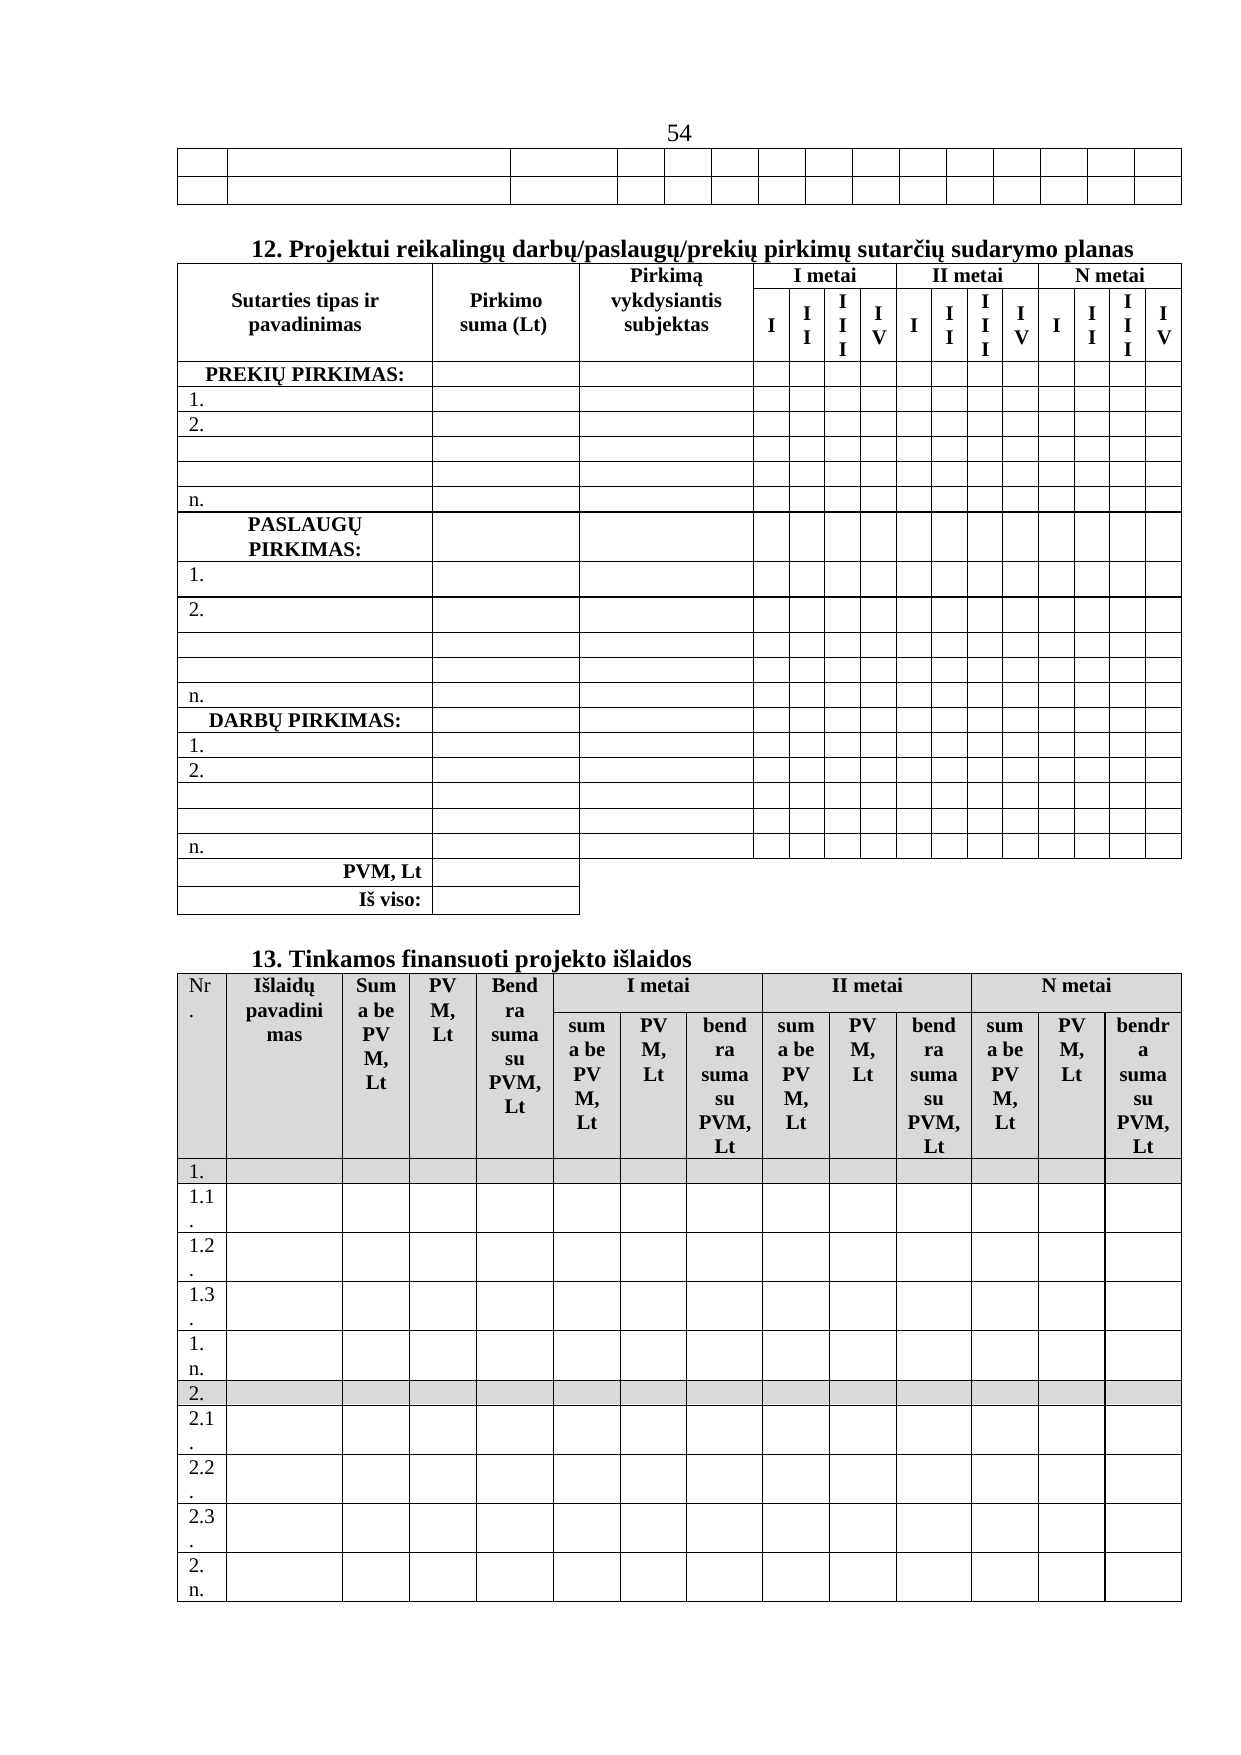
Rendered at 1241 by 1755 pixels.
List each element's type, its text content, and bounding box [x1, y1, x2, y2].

table_cell [343, 1159, 409, 1183]
table_cell [227, 1406, 342, 1454]
table_cell [825, 809, 860, 832]
table_cell [228, 177, 510, 204]
table_cell [227, 1159, 342, 1183]
table_cell [830, 1331, 896, 1379]
table_cell [477, 1553, 553, 1601]
table_cell [790, 708, 824, 732]
table_cell n. [178, 683, 432, 707]
table_cell [790, 437, 824, 461]
table_cell [932, 362, 967, 386]
table_cell [861, 562, 896, 596]
table_cell [754, 598, 789, 632]
table_cell [1146, 758, 1181, 782]
table_cell [825, 708, 860, 732]
table_cell [968, 598, 1002, 632]
table_cell [433, 487, 579, 511]
table_cell [554, 1381, 620, 1404]
table_cell [580, 783, 753, 807]
table_cell [1075, 437, 1109, 461]
table_cell [1003, 462, 1038, 486]
table_cell [897, 1282, 971, 1330]
table_cell [1110, 387, 1145, 411]
table_cell 2.3. [178, 1504, 226, 1552]
table_cell [1146, 834, 1181, 858]
table_cell [1106, 1331, 1181, 1379]
table_header Nr. [178, 974, 226, 1158]
table_cell [932, 809, 967, 832]
table_cell [511, 149, 617, 176]
table_cell [1110, 783, 1145, 807]
table_cell [178, 809, 432, 832]
table_cell [433, 783, 579, 807]
table_cell [754, 362, 789, 386]
table_header N metai [1039, 264, 1181, 287]
table_cell [763, 1553, 829, 1601]
table_cell [1039, 362, 1074, 386]
table_cell [410, 1159, 476, 1183]
table_cell [790, 834, 824, 858]
table_cell [900, 149, 946, 176]
table_cell [897, 683, 931, 707]
table_cell [1039, 437, 1074, 461]
table_cell [968, 783, 1002, 807]
table_cell [621, 1233, 686, 1281]
table_cell [621, 1331, 686, 1379]
table_cell [433, 708, 579, 732]
table_cell [1146, 387, 1181, 411]
table_cell [972, 1184, 1038, 1232]
table_cell [1146, 658, 1181, 682]
table_cell [968, 462, 1002, 486]
table_cell [1075, 708, 1109, 732]
table_cell [967, 886, 1003, 914]
table_header N metai [972, 974, 1181, 1012]
table_cell [621, 1455, 686, 1503]
table_cell [968, 708, 1002, 732]
table_cell [754, 834, 789, 858]
table_cell [897, 437, 931, 461]
table_cell [790, 658, 824, 682]
table_cell [511, 177, 617, 204]
table_cell [759, 149, 805, 176]
table_cell [410, 1406, 476, 1454]
table_cell [968, 733, 1002, 757]
table_cell [178, 177, 227, 204]
table_cell [754, 886, 789, 914]
table_cell [790, 513, 824, 561]
table_cell [1039, 487, 1074, 511]
table_cell [972, 1282, 1038, 1330]
table_cell [825, 513, 860, 561]
table_cell [433, 809, 579, 832]
table_cell [947, 149, 993, 176]
table_cell [861, 487, 896, 511]
table_cell [861, 658, 896, 682]
table_cell [1146, 633, 1181, 657]
table_cell [830, 1159, 896, 1183]
table_cell [1146, 708, 1181, 732]
table_cell [897, 1233, 971, 1281]
table_cell [687, 1282, 762, 1330]
table_cell [554, 1455, 620, 1503]
table_cell [763, 1282, 829, 1330]
table_cell [1039, 886, 1074, 914]
table_cell [1106, 1381, 1181, 1404]
table_cell [1135, 177, 1181, 204]
table_cell [830, 1233, 896, 1281]
table_cell [932, 513, 967, 561]
table_cell [477, 1406, 553, 1454]
table_cell [754, 437, 789, 461]
table_cell [687, 1553, 762, 1601]
table_cell [687, 1455, 762, 1503]
table_cell [477, 1455, 553, 1503]
table_cell [343, 1233, 409, 1281]
table_cell [580, 683, 753, 707]
table_cell [861, 362, 896, 386]
table_cell [1146, 598, 1181, 632]
table_cell [1110, 513, 1145, 561]
table_cell [897, 1455, 971, 1503]
table_cell [433, 362, 579, 386]
table_cell [1039, 387, 1074, 411]
table_cell [825, 783, 860, 807]
table_cell [1110, 487, 1145, 511]
table_cell [1003, 809, 1038, 832]
table_cell [754, 412, 789, 436]
table_cell [343, 1406, 409, 1454]
table_cell [1146, 809, 1181, 832]
table_cell [580, 809, 753, 832]
table_cell [861, 387, 896, 411]
table_cell [830, 1504, 896, 1552]
table_cell [763, 1159, 829, 1183]
table_cell [580, 513, 753, 561]
table_cell [410, 1381, 476, 1404]
table_cell [1146, 683, 1181, 707]
table_cell [897, 783, 931, 807]
table_cell [1039, 783, 1074, 807]
table_cell [1039, 1553, 1104, 1601]
table_cell [897, 387, 931, 411]
table_cell [343, 1553, 409, 1601]
table_cell [554, 1233, 620, 1281]
table_cell PREKIŲ PIRKIMAS: [178, 362, 432, 386]
table_cell [1075, 809, 1109, 832]
table_cell [178, 783, 432, 807]
table_cell [1003, 362, 1038, 386]
table_cell [1146, 437, 1181, 461]
table_cell I [1039, 289, 1074, 361]
table_cell [1075, 598, 1109, 632]
table_cell 2. [178, 758, 432, 782]
table_cell [932, 834, 967, 858]
table_cell [1145, 859, 1181, 886]
table_cell [477, 1184, 553, 1232]
table_cell [433, 462, 579, 486]
table_cell [618, 149, 664, 176]
table_cell [433, 887, 579, 914]
table_cell [1039, 733, 1074, 757]
table_cell [932, 487, 967, 511]
table_cell [897, 598, 931, 632]
table_header Pirkimą vykdysiantis subjektas [580, 264, 753, 361]
table_cell [1106, 1159, 1181, 1183]
table_cell [968, 412, 1002, 436]
table_cell [968, 633, 1002, 657]
table_cell [790, 562, 824, 596]
table_cell [1003, 733, 1038, 757]
table_cell [754, 562, 789, 596]
table_cell 2. n. [178, 1553, 226, 1601]
table_cell [1106, 1455, 1181, 1503]
table_cell [1106, 1233, 1181, 1281]
table_cell [1041, 177, 1087, 204]
table_cell III [968, 289, 1002, 361]
table_cell [860, 859, 896, 886]
table_cell [825, 598, 860, 632]
table_cell [178, 149, 227, 176]
table_cell [972, 1331, 1038, 1379]
table_cell [932, 683, 967, 707]
table_cell [580, 708, 753, 732]
table_cell [477, 1381, 553, 1404]
table_cell [968, 683, 1002, 707]
table_cell [897, 834, 931, 858]
table_cell [972, 1406, 1038, 1454]
table_cell 1.1. [178, 1184, 226, 1232]
table_cell [897, 562, 931, 596]
table_cell [790, 412, 824, 436]
table_cell [897, 733, 931, 757]
table_cell [861, 834, 896, 858]
table_cell [1106, 1553, 1181, 1601]
table_cell [554, 1406, 620, 1454]
table_cell [1146, 783, 1181, 807]
table_cell [763, 1406, 829, 1454]
table_cell [1106, 1406, 1181, 1454]
table_cell II [790, 289, 824, 361]
table_cell [853, 177, 899, 204]
table_cell IV [1146, 289, 1181, 361]
table_cell [1110, 633, 1145, 657]
table_cell [1110, 683, 1145, 707]
table_cell [825, 859, 860, 886]
table_cell [932, 733, 967, 757]
table_cell [410, 1184, 476, 1232]
table_cell [825, 387, 860, 411]
table_cell [754, 683, 789, 707]
table_cell [1088, 149, 1134, 176]
table_cell IV [1003, 289, 1038, 361]
table_cell PASLAUGŲ PIRKIMAS: [178, 513, 432, 561]
table_cell [1110, 733, 1145, 757]
table_cell [861, 708, 896, 732]
table_cell [1110, 758, 1145, 782]
table_cell [763, 1233, 829, 1281]
table_cell [580, 387, 753, 411]
table_cell [580, 886, 753, 914]
table_cell [897, 487, 931, 511]
table_cell [477, 1159, 553, 1183]
table_cell [433, 598, 579, 632]
table_cell [825, 362, 860, 386]
table_cell [580, 437, 753, 461]
table_cell [1039, 1504, 1104, 1552]
table_cell [1146, 462, 1181, 486]
table_cell [754, 513, 789, 561]
table_cell [1106, 1504, 1181, 1552]
table_cell [1039, 708, 1074, 732]
table_cell 2. [178, 598, 432, 632]
table_cell bendra suma su PVM, Lt [687, 1013, 762, 1158]
table_cell [790, 387, 824, 411]
table_cell 1. [178, 562, 432, 596]
table_cell [932, 598, 967, 632]
table_cell [789, 859, 825, 886]
table_cell [554, 1282, 620, 1330]
table_cell [1110, 859, 1145, 886]
table_cell [1110, 437, 1145, 461]
table_cell [1075, 562, 1109, 596]
table_cell [1039, 1184, 1104, 1232]
table_cell [1146, 733, 1181, 757]
table_cell [343, 1455, 409, 1503]
table_cell PVM, Lt [178, 859, 432, 886]
table_cell [178, 462, 432, 486]
table_cell [968, 658, 1002, 682]
table_cell [687, 1331, 762, 1379]
table_cell [1039, 809, 1074, 832]
table_cell [1110, 886, 1145, 914]
table_cell [790, 758, 824, 782]
table_cell II [1075, 289, 1109, 361]
table_cell [1110, 462, 1145, 486]
table_cell [825, 487, 860, 511]
table_cell [618, 177, 664, 204]
table_cell 2.2. [178, 1455, 226, 1503]
table_cell [968, 437, 1002, 461]
table_cell [621, 1282, 686, 1330]
table_cell [621, 1184, 686, 1232]
table_cell [1075, 633, 1109, 657]
table_cell [433, 758, 579, 782]
table_cell [790, 683, 824, 707]
table_cell [1039, 658, 1074, 682]
table_cell [477, 1504, 553, 1552]
table_cell [897, 633, 931, 657]
table_cell [1039, 1159, 1104, 1183]
table_cell [433, 513, 579, 561]
table_header I metai [554, 974, 762, 1012]
table_cell bendra suma su PVM, Lt [1106, 1013, 1181, 1158]
table_cell [433, 834, 579, 858]
table_cell [861, 412, 896, 436]
table_cell [477, 1331, 553, 1379]
table_cell [1110, 412, 1145, 436]
table_cell [1110, 562, 1145, 596]
table_cell [1039, 1282, 1104, 1330]
table_cell [1039, 598, 1074, 632]
table_cell 2.1. [178, 1406, 226, 1454]
table_cell [830, 1184, 896, 1232]
table_cell [754, 462, 789, 486]
table_cell [1146, 562, 1181, 596]
table_cell [1039, 859, 1074, 886]
table_cell [861, 513, 896, 561]
table_cell [1075, 412, 1109, 436]
table_cell [178, 633, 432, 657]
table_cell [1003, 562, 1038, 596]
table_cell [580, 362, 753, 386]
table_cell [1075, 758, 1109, 782]
table_cell [1003, 598, 1038, 632]
table_cell [1003, 783, 1038, 807]
table_header Suma be PVM, Lt [343, 974, 409, 1158]
table_cell [1003, 437, 1038, 461]
table_cell [861, 683, 896, 707]
table_cell [1106, 1282, 1181, 1330]
table_cell [621, 1381, 686, 1404]
table_cell [754, 758, 789, 782]
table_cell [897, 758, 931, 782]
table_cell I [897, 289, 931, 361]
table_cell [580, 462, 753, 486]
table_cell [860, 886, 896, 914]
table_cell [1003, 859, 1038, 886]
table_cell [932, 886, 967, 914]
table_cell [1146, 513, 1181, 561]
table_cell [433, 658, 579, 682]
table_cell [897, 513, 931, 561]
table_cell [1003, 658, 1038, 682]
table_cell [433, 733, 579, 757]
table_cell [825, 886, 860, 914]
table_cell [947, 177, 993, 204]
table_cell [897, 1159, 971, 1183]
table_cell [932, 437, 967, 461]
table_cell [754, 487, 789, 511]
table_cell [1003, 683, 1038, 707]
table_cell III [1110, 289, 1145, 361]
table_cell [1110, 708, 1145, 732]
table_cell [1039, 1455, 1104, 1503]
table_cell [1003, 412, 1038, 436]
table_cell [790, 598, 824, 632]
table_cell [754, 658, 789, 682]
table_cell [410, 1455, 476, 1503]
table_cell [790, 462, 824, 486]
table_cell [227, 1184, 342, 1232]
table_cell [1075, 834, 1109, 858]
table_cell [972, 1159, 1038, 1183]
table_cell [1003, 387, 1038, 411]
table_cell n. [178, 834, 432, 858]
table_cell [861, 809, 896, 832]
table_cell [897, 362, 931, 386]
table_cell [687, 1159, 762, 1183]
table_cell [968, 387, 1002, 411]
table_cell [830, 1553, 896, 1601]
table_cell [968, 758, 1002, 782]
table_cell [825, 437, 860, 461]
table_cell [972, 1233, 1038, 1281]
table_cell [932, 387, 967, 411]
table_cell [477, 1233, 553, 1281]
table_cell 2. [178, 1381, 226, 1404]
table_cell [790, 633, 824, 657]
table_cell [410, 1553, 476, 1601]
table_cell [178, 658, 432, 682]
table_cell [825, 633, 860, 657]
table_cell [1039, 412, 1074, 436]
table_cell [687, 1381, 762, 1404]
table_cell [790, 783, 824, 807]
table_cell [712, 149, 758, 176]
table_cell 1.2. [178, 1233, 226, 1281]
table_cell [861, 462, 896, 486]
table_cell [754, 783, 789, 807]
table_cell [433, 412, 579, 436]
table_cell [1039, 562, 1074, 596]
table_cell [932, 562, 967, 596]
table_cell [825, 412, 860, 436]
table_cell [1106, 1184, 1181, 1232]
table_cell [580, 733, 753, 757]
table_header Bendra suma su PVM, Lt [477, 974, 553, 1158]
table_cell Iš viso: [178, 887, 432, 914]
table_cell [754, 859, 789, 886]
table_cell I [754, 289, 789, 361]
table_cell [972, 1455, 1038, 1503]
table_cell [825, 658, 860, 682]
table_cell [1039, 1331, 1104, 1379]
table_cell [1146, 412, 1181, 436]
table_cell [806, 177, 852, 204]
table_cell [896, 886, 932, 914]
table_cell [433, 562, 579, 596]
table_cell [790, 809, 824, 832]
table_cell 1. [178, 733, 432, 757]
table_cell [665, 177, 711, 204]
table_cell [972, 1504, 1038, 1552]
table_cell [227, 1331, 342, 1379]
table_cell [830, 1282, 896, 1330]
table_cell [763, 1184, 829, 1232]
table_cell [763, 1455, 829, 1503]
text 13. Tinkamos finansuoti projekto išlaidos [177, 944, 1181, 972]
table_cell [932, 658, 967, 682]
table_cell [1003, 633, 1038, 657]
table_cell [825, 562, 860, 596]
table_cell [1039, 834, 1074, 858]
table_header PVM, Lt [410, 974, 476, 1158]
table_cell [806, 149, 852, 176]
table_cell [897, 708, 931, 732]
table_cell [759, 177, 805, 204]
table_cell [1003, 487, 1038, 511]
table_cell [825, 834, 860, 858]
table_cell [825, 462, 860, 486]
table_cell [861, 633, 896, 657]
table_cell [410, 1331, 476, 1379]
table_cell III [825, 289, 860, 361]
table_cell [790, 362, 824, 386]
table_cell [1074, 886, 1110, 914]
table_cell [1146, 362, 1181, 386]
table_cell [343, 1184, 409, 1232]
table_cell [343, 1381, 409, 1404]
table_cell [1110, 658, 1145, 682]
table_cell [1039, 513, 1074, 561]
table_cell [968, 487, 1002, 511]
table_cell [790, 733, 824, 757]
table_cell [410, 1504, 476, 1552]
table_cell [1039, 633, 1074, 657]
table_cell [580, 487, 753, 511]
table_cell [580, 658, 753, 682]
table_cell [1146, 487, 1181, 511]
table_cell [227, 1455, 342, 1503]
table_cell [580, 598, 753, 632]
table_cell [1039, 1381, 1104, 1404]
table_cell [1039, 758, 1074, 782]
table_header I metai [754, 264, 896, 287]
table_cell suma be PVM, Lt [554, 1013, 620, 1158]
table_cell [580, 633, 753, 657]
table_cell [968, 834, 1002, 858]
table_cell [687, 1233, 762, 1281]
table_cell [178, 437, 432, 461]
table_cell [1110, 809, 1145, 832]
table_header Pirkimo suma (Lt) [433, 264, 579, 361]
table_cell [580, 758, 753, 782]
table_cell IV [861, 289, 896, 361]
table_cell [433, 683, 579, 707]
table_cell suma be PVM, Lt [763, 1013, 829, 1158]
table_cell PVM, Lt [830, 1013, 896, 1158]
table_cell [1039, 683, 1074, 707]
table_cell [897, 1184, 971, 1232]
table_cell [554, 1504, 620, 1552]
table_cell [1075, 658, 1109, 682]
table_cell [825, 733, 860, 757]
table_cell [968, 809, 1002, 832]
table_cell [687, 1184, 762, 1232]
table_cell [994, 149, 1040, 176]
table_cell [897, 1381, 971, 1404]
table_cell [972, 1381, 1038, 1404]
table_cell [932, 412, 967, 436]
table_cell [754, 387, 789, 411]
table_cell [968, 362, 1002, 386]
table_cell [712, 177, 758, 204]
table_cell [754, 708, 789, 732]
table_cell [554, 1553, 620, 1601]
table_cell [580, 412, 753, 436]
table_cell 1. n. [178, 1331, 226, 1379]
table_cell [932, 859, 967, 886]
table_cell [972, 1553, 1038, 1601]
table_cell [754, 733, 789, 757]
table_header II metai [763, 974, 971, 1012]
table_cell [227, 1504, 342, 1552]
table_cell [228, 149, 510, 176]
table_cell [1075, 513, 1109, 561]
table_cell [580, 562, 753, 596]
table_cell [1088, 177, 1134, 204]
table_cell [763, 1381, 829, 1404]
table_cell [1039, 462, 1074, 486]
table_cell [687, 1504, 762, 1552]
table_cell [968, 562, 1002, 596]
table_cell [896, 859, 932, 886]
table_cell [227, 1553, 342, 1601]
table_cell II [932, 289, 967, 361]
table_cell [861, 437, 896, 461]
table_header Išlaidų pavadinimas [227, 974, 342, 1158]
table_cell [861, 598, 896, 632]
table_cell [754, 633, 789, 657]
table_cell [932, 462, 967, 486]
table_cell [861, 758, 896, 782]
table_cell [554, 1159, 620, 1183]
table_cell suma be PVM, Lt [972, 1013, 1038, 1158]
table_cell 1.3. [178, 1282, 226, 1330]
table_cell [1041, 149, 1087, 176]
text 12. Projektui reikalingų darbų/paslaugų/prekių pirkimų sutarčių sudarymo planas [177, 234, 1181, 262]
table_cell [1075, 487, 1109, 511]
table_cell [830, 1406, 896, 1454]
table_cell [932, 783, 967, 807]
table_cell [825, 683, 860, 707]
table_header Sutarties tipas ir pavadinimas [178, 264, 432, 361]
table_cell [554, 1184, 620, 1232]
table_cell [1003, 513, 1038, 561]
table_cell [1039, 1233, 1104, 1281]
table_cell [830, 1455, 896, 1503]
table_cell [343, 1331, 409, 1379]
table_cell bendra suma su PVM, Lt [897, 1013, 971, 1158]
table_cell [1075, 362, 1109, 386]
table_cell [621, 1406, 686, 1454]
table_cell n. [178, 487, 432, 511]
table_cell [763, 1331, 829, 1379]
table_cell [1074, 859, 1110, 886]
table_cell [994, 177, 1040, 204]
table_cell [789, 886, 825, 914]
table_cell [343, 1504, 409, 1552]
table_cell 1. [178, 387, 432, 411]
table_cell [227, 1381, 342, 1404]
table_cell [754, 809, 789, 832]
table_cell PVM, Lt [621, 1013, 686, 1158]
table_cell [1075, 783, 1109, 807]
table_cell [227, 1233, 342, 1281]
table_cell [687, 1406, 762, 1454]
table_cell [897, 809, 931, 832]
table_cell [1003, 886, 1038, 914]
table_cell [621, 1159, 686, 1183]
table_cell [410, 1233, 476, 1281]
table_header II metai [897, 264, 1038, 287]
table_cell [1075, 683, 1109, 707]
table_cell [580, 834, 753, 858]
table_cell [1039, 1406, 1104, 1454]
table_cell [967, 859, 1003, 886]
table_cell [900, 177, 946, 204]
table_cell [861, 733, 896, 757]
table_cell [830, 1381, 896, 1404]
table_cell [410, 1282, 476, 1330]
table_cell [897, 1504, 971, 1552]
table_cell [621, 1504, 686, 1552]
table_cell DARBŲ PIRKIMAS: [178, 708, 432, 732]
table_cell [853, 149, 899, 176]
table_cell [433, 437, 579, 461]
table_cell [932, 708, 967, 732]
table_cell [1145, 886, 1181, 914]
table_cell [1110, 362, 1145, 386]
table_cell [1075, 462, 1109, 486]
table_cell [1110, 598, 1145, 632]
table_cell [1135, 149, 1181, 176]
table_cell [1003, 708, 1038, 732]
table_cell [825, 758, 860, 782]
table_cell [897, 1331, 971, 1379]
table_cell [665, 149, 711, 176]
table_cell [1003, 834, 1038, 858]
table_cell [433, 859, 579, 886]
table_cell [580, 859, 753, 886]
table_cell [968, 513, 1002, 561]
table_cell [343, 1282, 409, 1330]
table_cell 2. [178, 412, 432, 436]
table_cell [897, 462, 931, 486]
table_cell [897, 412, 931, 436]
table_cell [621, 1553, 686, 1601]
table_cell [227, 1282, 342, 1330]
table_cell [897, 1406, 971, 1454]
table_cell 1. [178, 1159, 226, 1183]
table_cell [897, 1553, 971, 1601]
table_cell [790, 487, 824, 511]
table_cell [433, 387, 579, 411]
table_cell [1003, 758, 1038, 782]
table_cell [433, 633, 579, 657]
table_cell [763, 1504, 829, 1552]
table_cell [932, 633, 967, 657]
table_cell [1110, 834, 1145, 858]
table_cell [1075, 387, 1109, 411]
table_cell [861, 783, 896, 807]
table_cell [1075, 733, 1109, 757]
table_cell PVM, Lt [1039, 1013, 1104, 1158]
table_cell [897, 658, 931, 682]
table_cell [932, 758, 967, 782]
table_cell [554, 1331, 620, 1379]
table_cell [477, 1282, 553, 1330]
